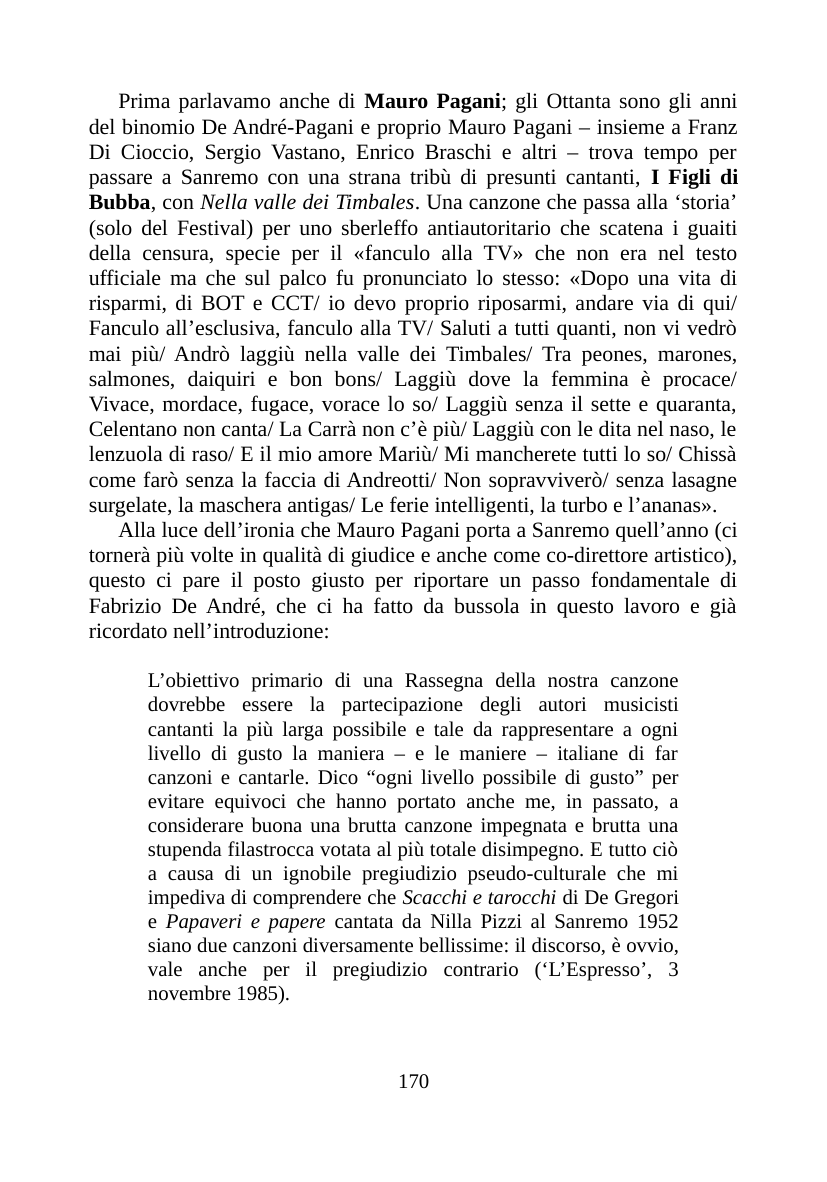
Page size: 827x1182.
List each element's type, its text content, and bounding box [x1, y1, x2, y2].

text Alla luce dell’ironia che Mauro Pagani porta a Sanremo quell’anno (ci tornerà più volte in qualità di giudice e anche come co-direttore artistico), questo ci pare il posto giusto per riportare un passo fondamentale di Fabrizio De André, che ci ha fatto da bussola in questo lavoro e già ricordato nell’introduzione: [88, 517, 738, 643]
text Prima parlavamo anche di Mauro Pagani; gli Ottanta sono gli anni del binomio De André-Pagani e proprio Mauro Pagani – insieme a Franz Di Cioccio, Sergio Vastano, Enrico Braschi e altri – trova tempo per passare a Sanremo con una strana tribù di presunti cantanti, I Figli di Bubba, con Nella valle dei Timbales. Una canzone che passa alla ‘storia’ (solo del Festival) per uno sberleffo antiautoritario che scatena i guaiti della censura, specie per il «fanculo alla TV» che non era nel testo ufficiale ma che sul palco fu pronunciato lo stesso: «Dopo una vita di risparmi, di BOT e CCT/ io devo proprio riposarmi, andare via di qui/ Fanculo all’esclusiva, fanculo alla TV/ Saluti a tutti quanti, non vi vedrò mai più/ Andrò laggiù nella valle dei Timbales/ Tra peones, marones, salmones, daiquiri e bon bons/ Laggiù dove la femmina è procace/ Vivace, mordace, fugace, vorace lo so/ Laggiù senza il sette e quaranta, Celentano non canta/ La Carrà non c’è più/ Laggiù con le dita nel naso, le lenzuola di raso/ E il mio amore Mariù/ Mi mancherete tutti lo so/ Chissà come farò senza la faccia di Andreotti/ Non sopravviverò/ senza lasagne surgelate, la maschera antigas/ Le ferie intelligenti, la turbo e l’ananas». [88, 88, 738, 517]
text L’obiettivo primario di una Rassegna della nostra canzone dovrebbe essere la partecipazione degli autori musicisti cantanti la più larga possibile e tale da rappresentare a ogni livello di gusto la maniera – e le maniere – italiane di far canzoni e cantarle. Dico “ogni livello possibile di gusto” per evitare equivoci che hanno portato anche me, in passato, a considerare buona una brutta canzone impegnata e brutta una stupenda filastrocca votata al più totale disimpegno. E tutto ciò a causa di un ignobile pregiudizio pseudo-culturale che mi impediva di comprendere che Scacchi e tarocchi di De Gregori e Papaveri e papere cantata da Nilla Pizzi al Sanremo 1952 siano due canzoni diversamente bellissime: il discorso, è ovvio, vale anche per il pregiudizio contrario (‘L’Espresso’, 3 novembre 1985). [148, 668, 679, 1005]
